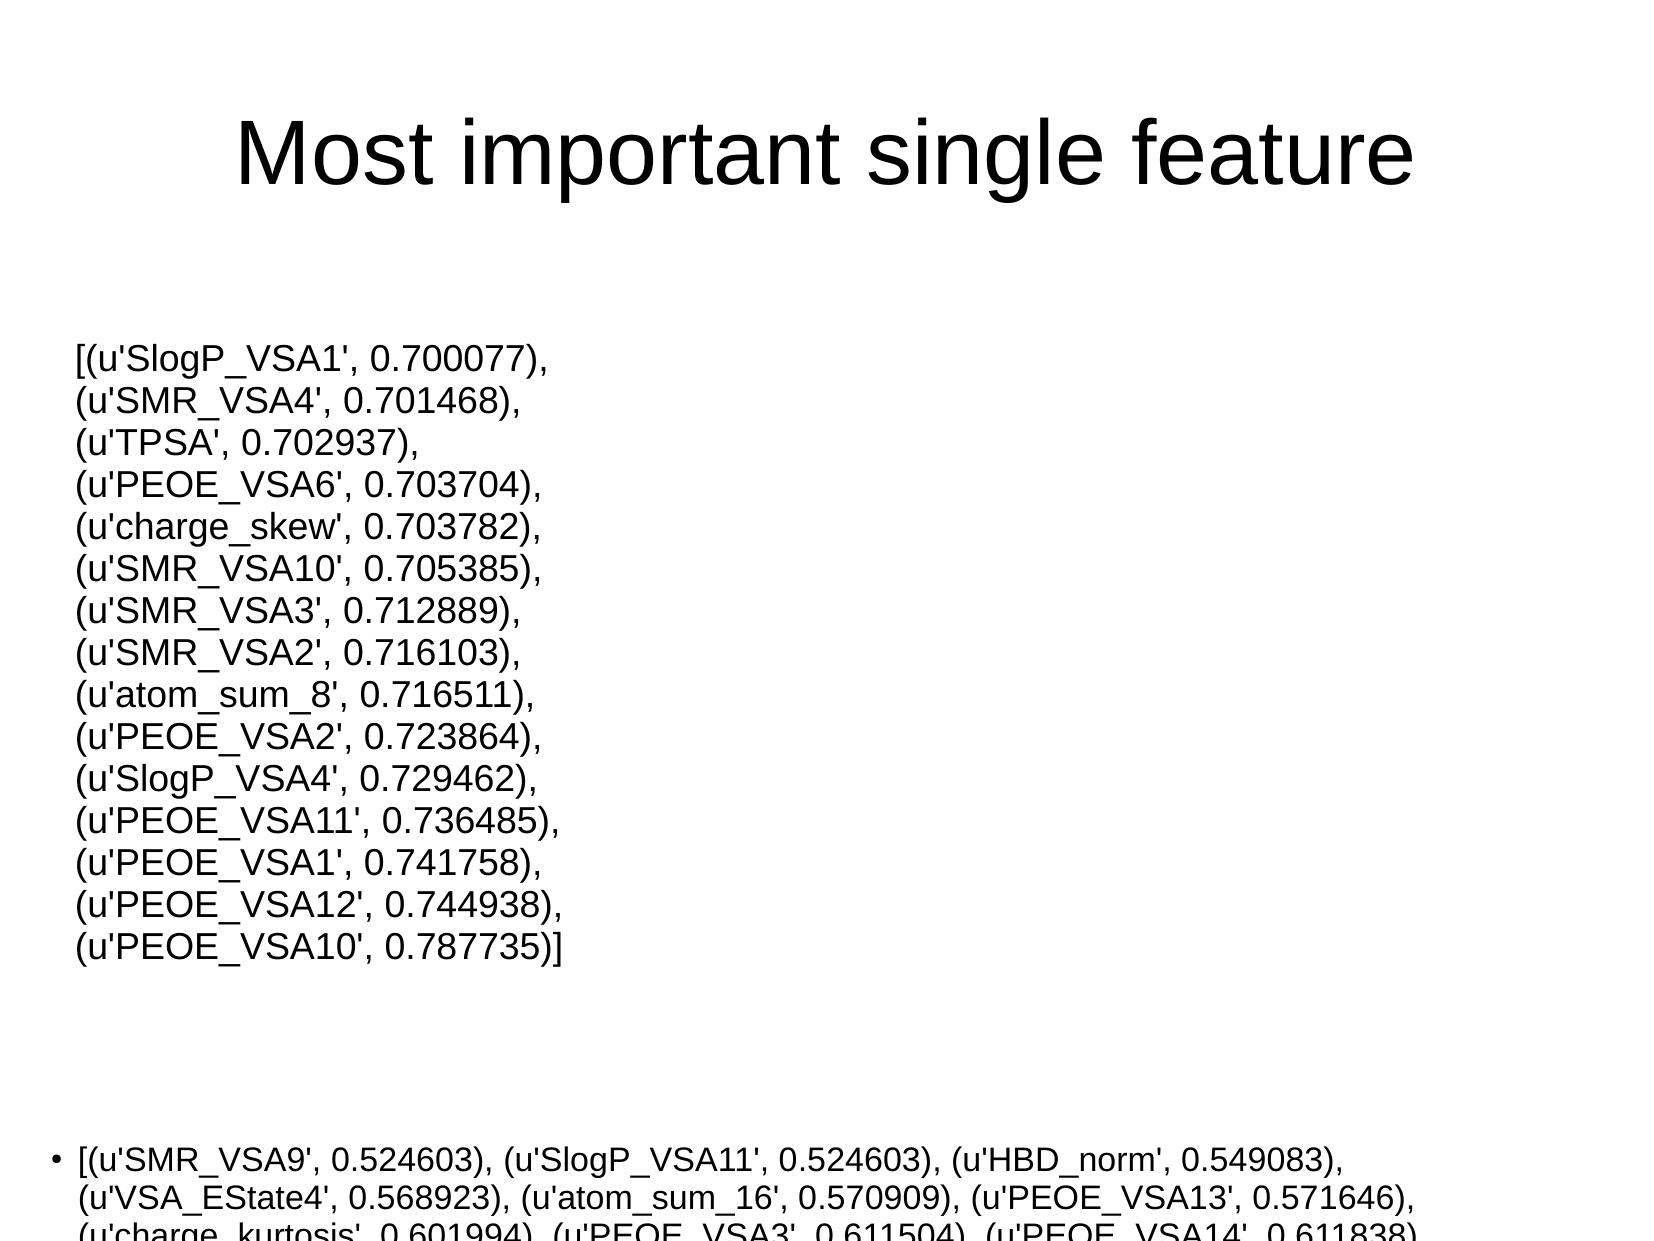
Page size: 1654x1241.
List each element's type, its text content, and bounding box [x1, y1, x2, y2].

title Most important single feature [82, 49, 1571, 257]
text_box [(u'SlogP_VSA1', 0.700077), (u'SMR_VSA4', 0.701468), (u'TPSA', 0.702937), (u'PEOE_VSA6', 0.703704), (u'charge_skew', 0.703782), (u'SMR_VSA10', 0.705385), (u'SMR_VSA3', 0.712889), (u'SMR_VSA2', 0.716103), (u'atom_sum_8', 0.716511), (u'PEOE_VSA2', 0.723864), (u'SlogP_VSA4', 0.729462), (u'PEOE_VSA11', 0.736485), (u'PEOE_VSA1', 0.741758), (u'PEOE_VSA12', 0.744938), (u'PEOE_VSA10', 0.787735)] [60, 330, 1654, 975]
list [(u'SMR_VSA9', 0.524603), (u'SlogP_VSA11', 0.524603), (u'HBD_norm', 0.549083), (u'VSA_EState4', 0.568923), (u'atom_sum_16', 0.570909), (u'PEOE_VSA13', 0.571646), (u'charge_kurtosis', 0.601994), (u'PEOE_VSA3', 0.611504), (u'PEOE_VSA14', 0.611838), (u'atom_16', 0.615426), (u'PEOE_VSA4', 0.615524), (u'TPSA_norm', 0.616689), (u'charge_std', 0.622906), (u'VSA_EState5', 0.626804), (u'SlogP_VSA2', 0.638643), (u'VSA_EState9', 0.640609), (u'atom_6', 0.641646), (u'HBA_norm', 0.642624), (u'SlogP_VSA8', 0.644025), (u'atom_len', 0.650935), (u'atom_sum_6', 0.650974), (u'Rotatable_num', 0.651795), (u'SlogP_VSA7', 0.652385), (u'atom_1', 0.654832), (u'LabuteASA_norm', 0.655648), (u'HBD', 0.660479), (u'atom_sum_1', 0.663639), (u'VSA_EState10', 0.665507), (u'atom_7', 0.665664), (u'PEOE_VSA9', 0.665713), (u'PEOE_VSA7', 0.671409), (u'LabuteASA', 0.672397), (u'HBA', 0.673247), (u'atom_size', 0.676078), (u'SMR_VSA7', 0.678658), (u'SlogP_VSA5', 0.680094), (u'SlogP_VSA3', 0.681406), (u'SlogP_VSA6', 0.682782), (u'SMR_VSA1', 0.683224), (u'atom_sum_7', 0.687018), (u'SMR_VSA5', 0.691171), (u'atom_8', 0.69352), (u'PEOE_VSA8', 0.693894), (u'SMR_VSA6', 0.697005), (u'SlogP_VSA1', 0.700077), (u'SMR_VSA4', 0.701468), (u'TPSA', 0.702937), (u'PEOE_VSA6', 0.703704), (u'charge_skew', 0.703782), (u'SMR_VSA10', 0.705385), (u'SMR_VSA3', 0.712889), (u'SMR_VSA2', 0.716103), (u'atom_sum_8', 0.716511), (u'PEOE_VSA2', 0.723864), (u'SlogP_VSA4', 0.729462), (u'PEOE_VSA11', 0.736485), (u'PEOE_VSA1', 0.741758), (u'PEOE_VSA12', 0.744938), (u'PEOE_VSA10', 0.787735)] [41, 1140, 1531, 1241]
